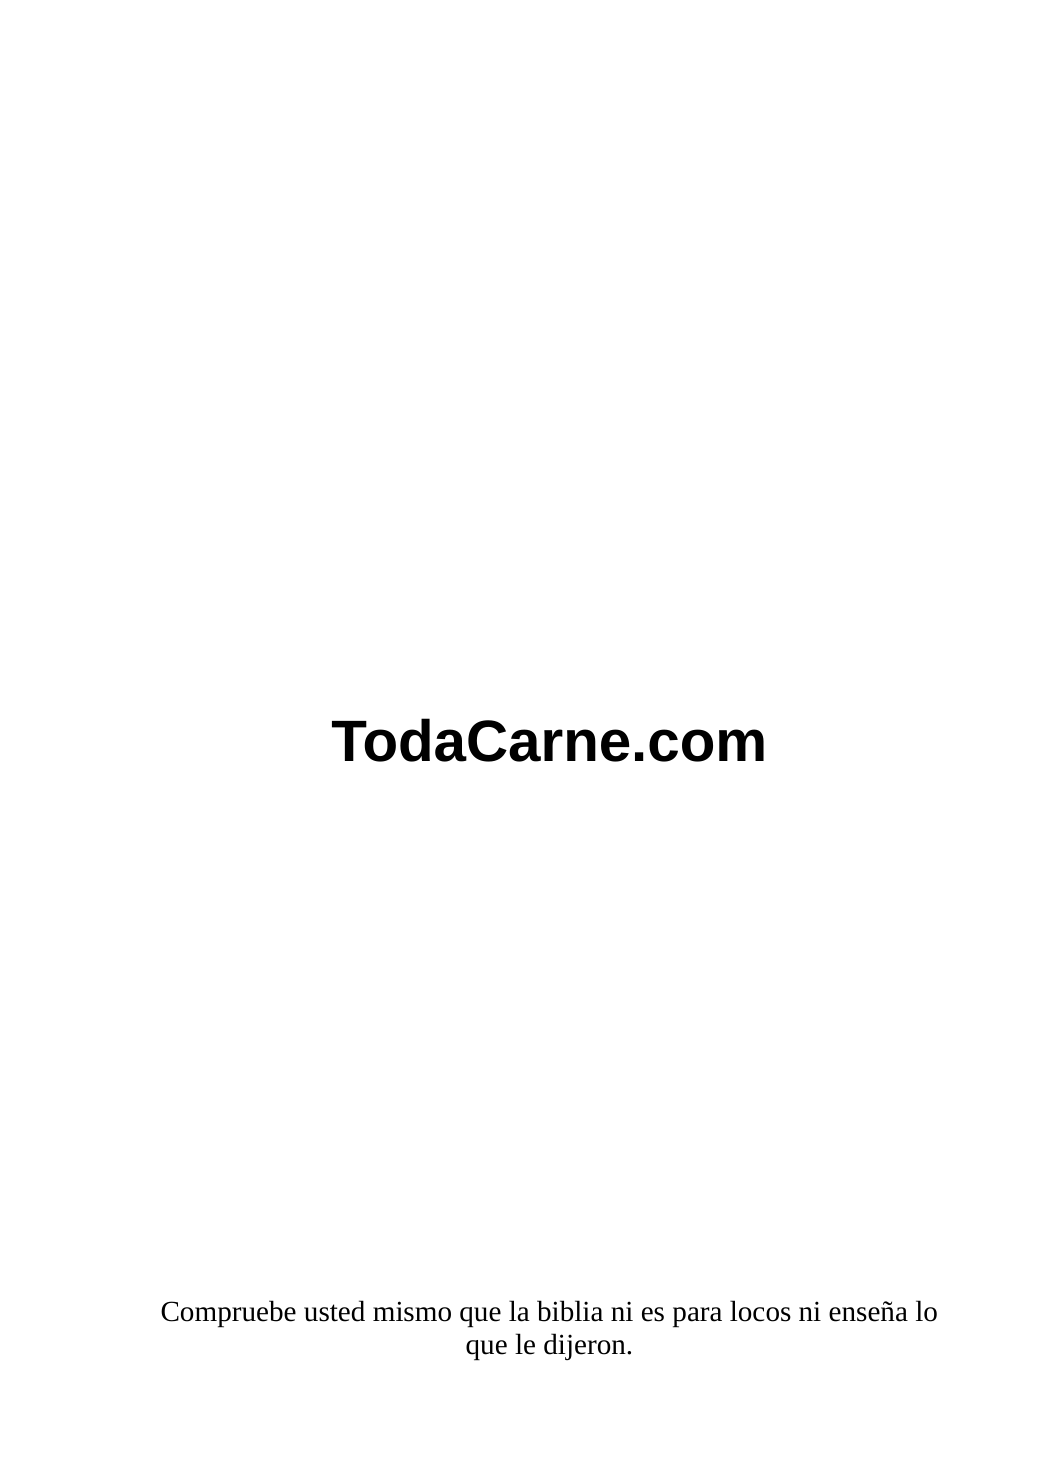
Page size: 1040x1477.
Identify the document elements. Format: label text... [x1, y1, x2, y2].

text Compruebe usted mismo que la biblia ni es para locos ni enseña lo que le dijeron. [156, 1294, 942, 1361]
subtitle TodaCarne.com [156, 707, 942, 774]
